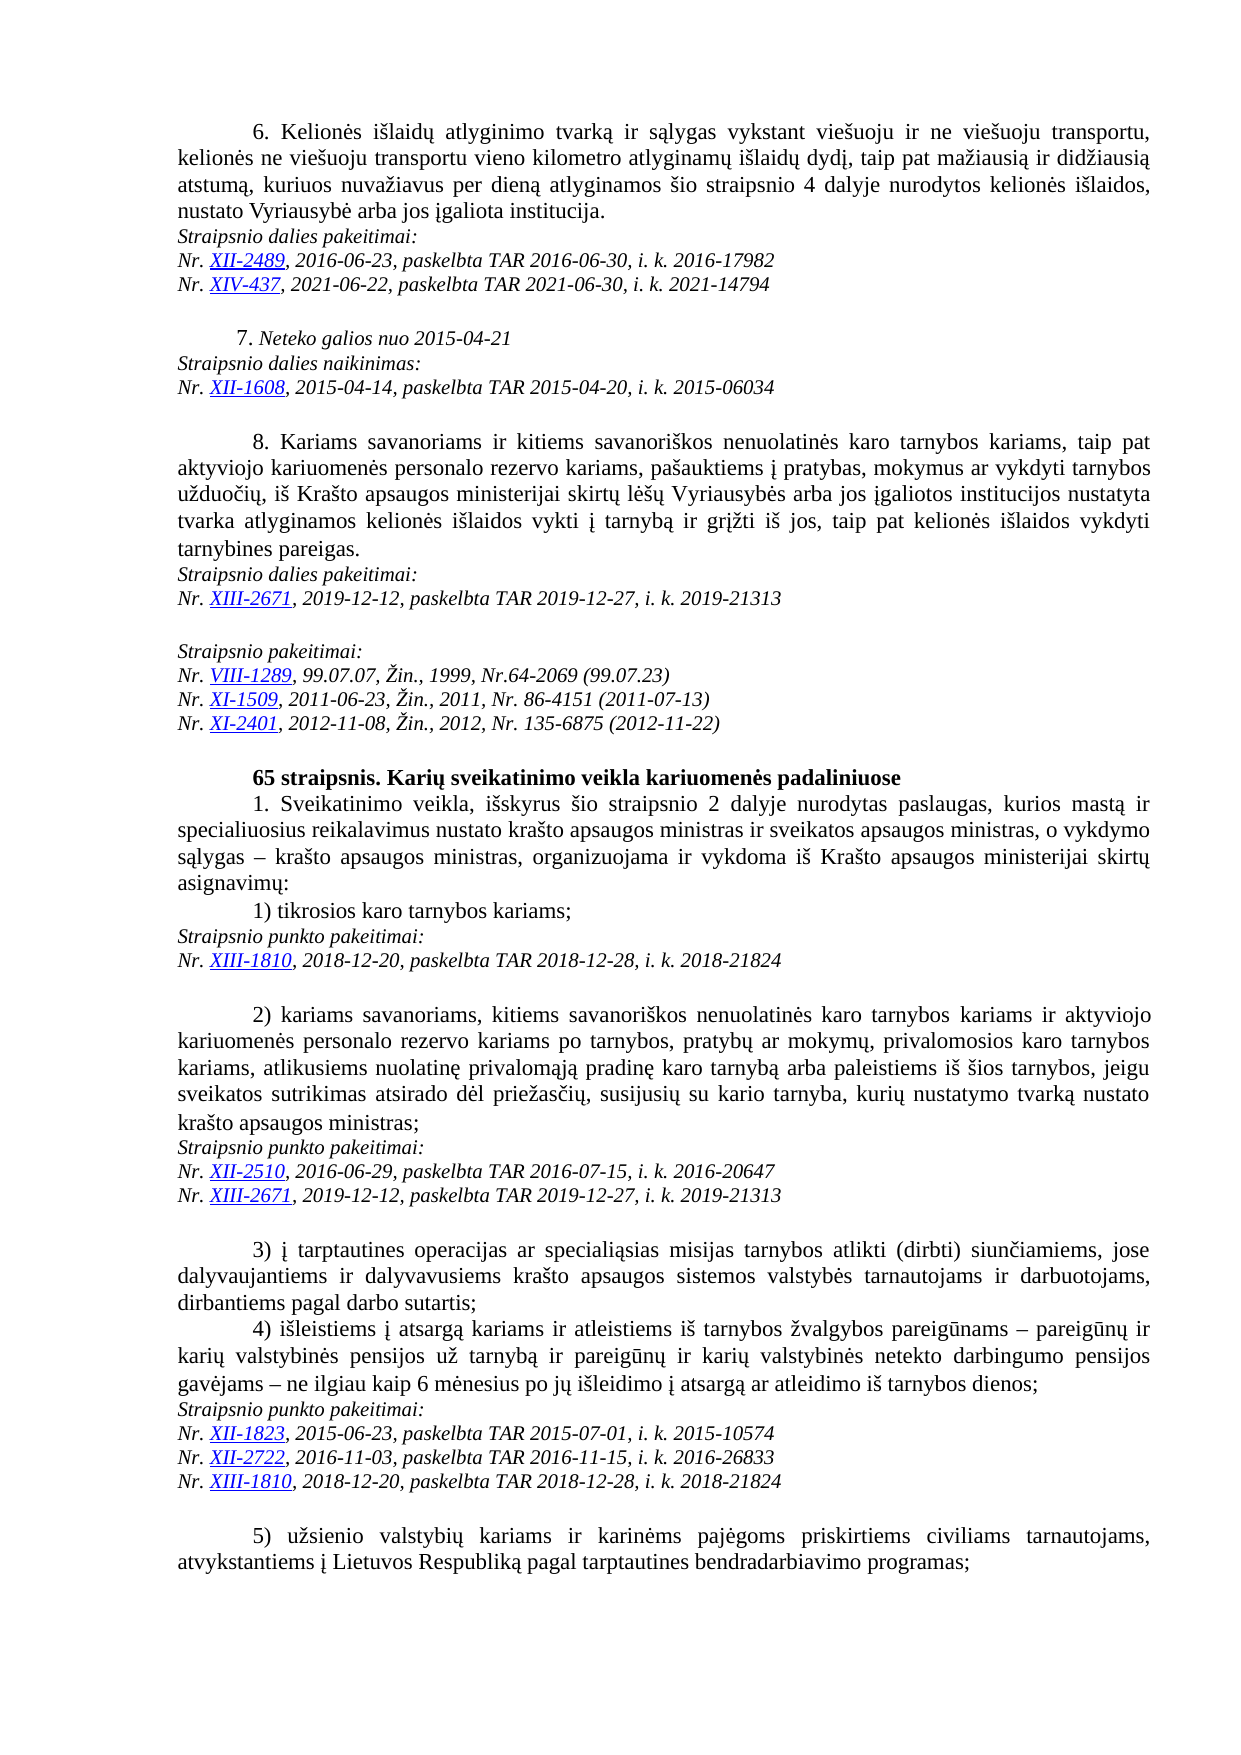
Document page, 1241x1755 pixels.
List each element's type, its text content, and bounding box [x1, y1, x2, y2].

text Nr. XIV-437, 2021-06-22, paskelbta TAR 2021-06-30, i. k. 2021-14794 [177, 272, 1152, 296]
text Straipsnio dalies naikinimas: [177, 351, 1152, 375]
text Nr. XIII-1810, 2018-12-20, paskelbta TAR 2018-12-28, i. k. 2018-21824 [177, 1469, 1152, 1493]
text 65 straipsnis. Karių sveikatinimo veikla kariuomenės padaliniuose [177, 764, 1152, 790]
text Straipsnio punkto pakeitimai: [177, 924, 1152, 948]
text Straipsnio pakeitimai: [177, 639, 1152, 663]
text Nr. XIII-1810, 2018-12-20, paskelbta TAR 2018-12-28, i. k. 2018-21824 [177, 948, 1152, 972]
text Nr. XII-1823, 2015-06-23, paskelbta TAR 2015-07-01, i. k. 2015-10574 [177, 1421, 1152, 1445]
text Straipsnio punkto pakeitimai: [177, 1397, 1152, 1421]
text Nr. XI-1509, 2011-06-23, Žin., 2011, Nr. 86-4151 (2011-07-13) [177, 687, 1152, 711]
text 8. Kariams savanoriams ir kitiems savanoriškos nenuolatinės karo tarnybos kariams, taip pat aktyviojo kariuomenės personalo rezervo kariams, pašauktiems į pratybas, mokymus ar vykdyti tarnybos užduočių, iš Krašto apsaugos ministerijai skirtų lėšų Vyriausybės arba jos įgaliotos institucijos nustatyta tvarka atlyginamos kelionės išlaidos vykti į tarnybą ir grįžti iš jos, taip pat kelionės išlaidos vykdyti tarnybines pareigas. [177, 428, 1152, 562]
text 1. Sveikatinimo veikla, išskyrus šio straipsnio 2 dalyje nurodytas paslaugas, kurios mastą ir specialiuosius reikalavimus nustato krašto apsaugos ministras ir sveikatos apsaugos ministras, o vykdymo sąlygas – krašto apsaugos ministras, organizuojama ir vykdoma iš Krašto apsaugos ministerijai skirtų asignavimų: [177, 790, 1152, 896]
text 5) užsienio valstybių kariams ir karinėms pajėgoms priskirtiems civiliams tarnautojams, atvykstantiems į Lietuvos Respubliką pagal tarptautines bendradarbiavimo programas; [177, 1522, 1152, 1574]
text Nr. XIII-2671, 2019-12-12, paskelbta TAR 2019-12-27, i. k. 2019-21313 [177, 1183, 1152, 1207]
text Straipsnio dalies pakeitimai: [177, 223, 1152, 248]
text 7. Neteko galios nuo 2015-04-21 [177, 324, 1152, 351]
text Straipsnio dalies pakeitimai: [177, 562, 1152, 586]
text Nr. XII-2489, 2016-06-23, paskelbta TAR 2016-06-30, i. k. 2016-17982 [177, 248, 1152, 272]
text 3) į tarptautines operacijas ar specialiąsias misijas tarnybos atlikti (dirbti) siunčiamiems, jose dalyvaujantiems ir dalyvavusiems krašto apsaugos sistemos valstybės tarnautojams ir darbuotojams, dirbantiems pagal darbo sutartis; [177, 1236, 1152, 1315]
text 4) išleistiems į atsargą kariams ir atleistiems iš tarnybos žvalgybos pareigūnams – pareigūnų ir karių valstybinės pensijos už tarnybą ir pareigūnų ir karių valstybinės netekto darbingumo pensijos gavėjams – ne ilgiau kaip 6 mėnesius po jų išleidimo į atsargą ar atleidimo iš tarnybos dienos; [177, 1315, 1152, 1397]
text Nr. XI-2401, 2012-11-08, Žin., 2012, Nr. 135-6875 (2012-11-22) [177, 711, 1152, 735]
text Nr. XII-2722, 2016-11-03, paskelbta TAR 2016-11-15, i. k. 2016-26833 [177, 1445, 1152, 1469]
text Nr. XIII-2671, 2019-12-12, paskelbta TAR 2019-12-27, i. k. 2019-21313 [177, 586, 1152, 610]
text Nr. VIII-1289, 99.07.07, Žin., 1999, Nr.64-2069 (99.07.23) [177, 663, 1152, 687]
text 2) kariams savanoriams, kitiems savanoriškos nenuolatinės karo tarnybos kariams ir aktyviojo kariuomenės personalo rezervo kariams po tarnybos, pratybų ar mokymų, privalomosios karo tarnybos kariams, atlikusiems nuolatinę privalomąją pradinę karo tarnybą arba paleistiems iš šios tarnybos, jeigu sveikatos sutrikimas atsirado dėl priežasčių, susijusių su kario tarnyba, kurių nustatymo tvarką nustato krašto apsaugos ministras; [177, 1001, 1152, 1135]
text Nr. XII-2510, 2016-06-29, paskelbta TAR 2016-07-15, i. k. 2016-20647 [177, 1159, 1152, 1183]
text Straipsnio punkto pakeitimai: [177, 1135, 1152, 1159]
text 1) tikrosios karo tarnybos kariams; [177, 896, 1152, 924]
text Nr. XII-1608, 2015-04-14, paskelbta TAR 2015-04-20, i. k. 2015-06034 [177, 375, 1152, 399]
text 6. Kelionės išlaidų atlyginimo tvarką ir sąlygas vykstant viešuoju ir ne viešuoju transportu, kelionės ne viešuoju transportu vieno kilometro atlyginamų išlaidų dydį, taip pat mažiausią ir didžiausią atstumą, kuriuos nuvažiavus per dieną atlyginamos šio straipsnio 4 dalyje nurodytos kelionės išlaidos, nustato Vyriausybė arba jos įgaliota institucija. [177, 118, 1152, 223]
